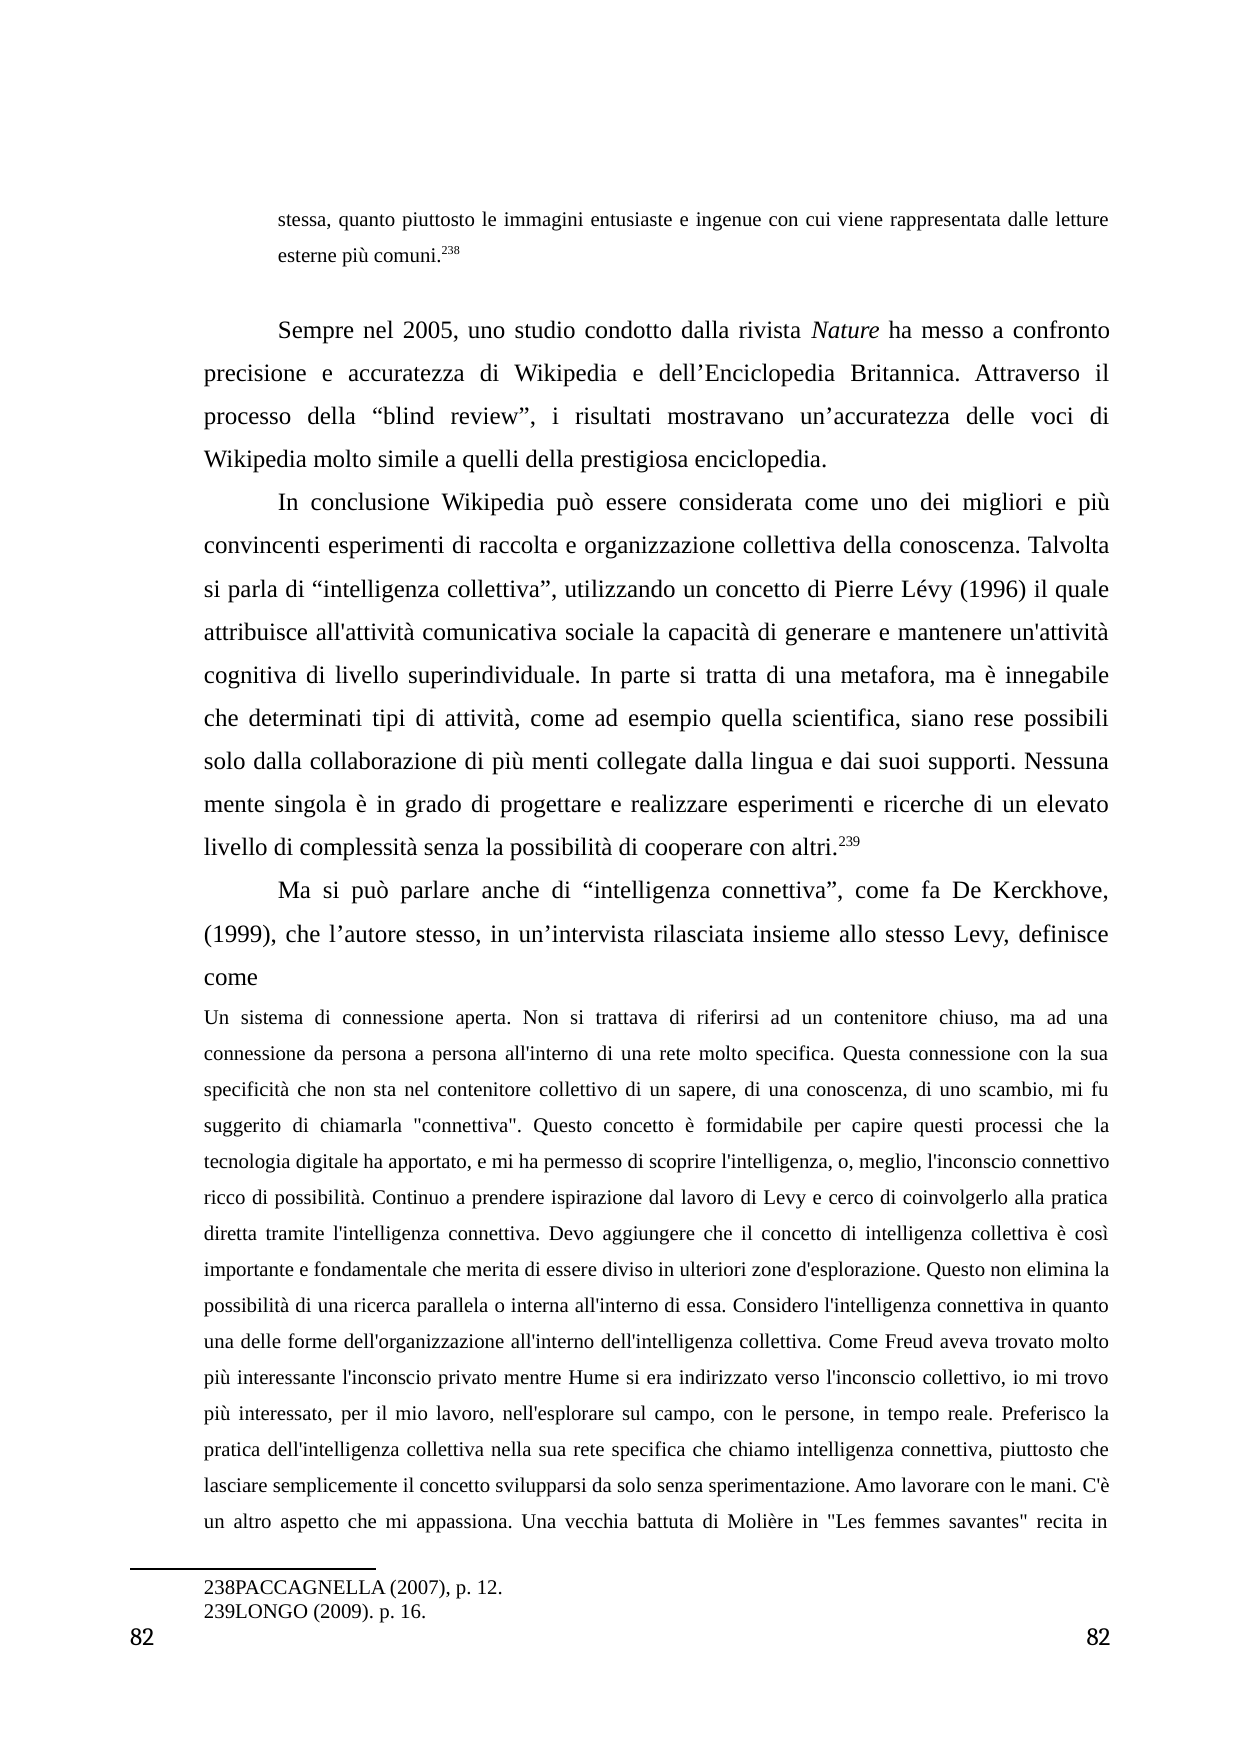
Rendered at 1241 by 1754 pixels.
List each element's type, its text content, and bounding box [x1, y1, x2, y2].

text stessa, quanto piuttosto le immagini entusiaste e ingenue con cui viene rappresentata dalle letture esterne più comuni. [278, 207, 1110, 267]
text Sempre nel 2005, uno studio condotto dalla rivista Nature ha messo a confronto precisione e accuratezza di Wikipedia e dell’Enciclopedia Britannica. Attraverso il processo della “blind review”, i risultati mostravano un’accuratezza delle voci di Wikipedia molto simile a quelli della prestigiosa enciclopedia. [204, 315, 1110, 473]
text LONGO (2009). p. 16. [204, 1599, 1110, 1623]
text PACCAGNELLA (2007), p. 12. [204, 1574, 1110, 1599]
text In conclusione Wikipedia può essere considerata come uno dei migliori e più convincenti esperimenti di raccolta e organizzazione collettiva della conoscenza. Talvolta si parla di “intelligenza collettiva”, utilizzando un concetto di Pierre Lévy (1996) il quale attribuisce all'attività comunicativa sociale la capacità di generare e mantenere un'attività cognitiva di livello superindividuale. In parte si tratta di una metafora, ma è innegabile che determinati tipi di attività, come ad esempio quella scientifica, siano rese possibili solo dalla collaborazione di più menti collegate dalla lingua e dai suoi supporti. Nessuna mente singola è in grado di progettare e realizzare esperimenti e ricerche di un elevato livello di complessità senza la possibilità di cooperare con altri. [204, 487, 1110, 861]
text Ma si può parlare anche di “intelligenza connettiva”, come fa De Kerckhove, (1999), che l’autore stesso, in un’intervista rilasciata insieme allo stesso Levy, definisce come [204, 876, 1110, 991]
text Un sistema di connessione aperta. Non si trattava di riferirsi ad un contenitore chiuso, ma ad una connessione da persona a persona all'interno di una rete molto specifica. Questa connessione con la sua specificità che non sta nel contenitore collettivo di un sapere, di una conoscenza, di uno scambio, mi fu suggerito di chiamarla "connettiva". Questo concetto è formidabile per capire questi processi che la tecnologia digitale ha apportato, e mi ha permesso di scoprire l'intelligenza, o, meglio, l'inconscio connettivo ricco di possibilità. Continuo a prendere ispirazione dal lavoro di Levy e cerco di coinvolgerlo alla pratica diretta tramite l'intelligenza connettiva. Devo aggiungere che il concetto di intelligenza collettiva è così importante e fondamentale che merita di essere diviso in ulteriori zone d'esplorazione. Questo non elimina la possibilità di una ricerca parallela o interna all'interno di essa. Considero l'intelligenza connettiva in quanto una delle forme dell'organizzazione all'interno dell'intelligenza collettiva. Come Freud aveva trovato molto più interessante l'inconscio privato mentre Hume si era indirizzato verso l'inconscio collettivo, io mi trovo più interessato, per il mio lavoro, nell'esplorare sul campo, con le persone, in tempo reale. Preferisco la pratica dell'intelligenza collettiva nella sua rete specifica che chiamo intelligenza connettiva, piuttosto che lasciare semplicemente il concetto svilupparsi da solo senza sperimentazione. Amo lavorare con le mani. C'è un altro aspetto che mi appassiona. Una vecchia battuta di Molière in "Les femmes savantes" recita in [204, 1005, 1110, 1533]
